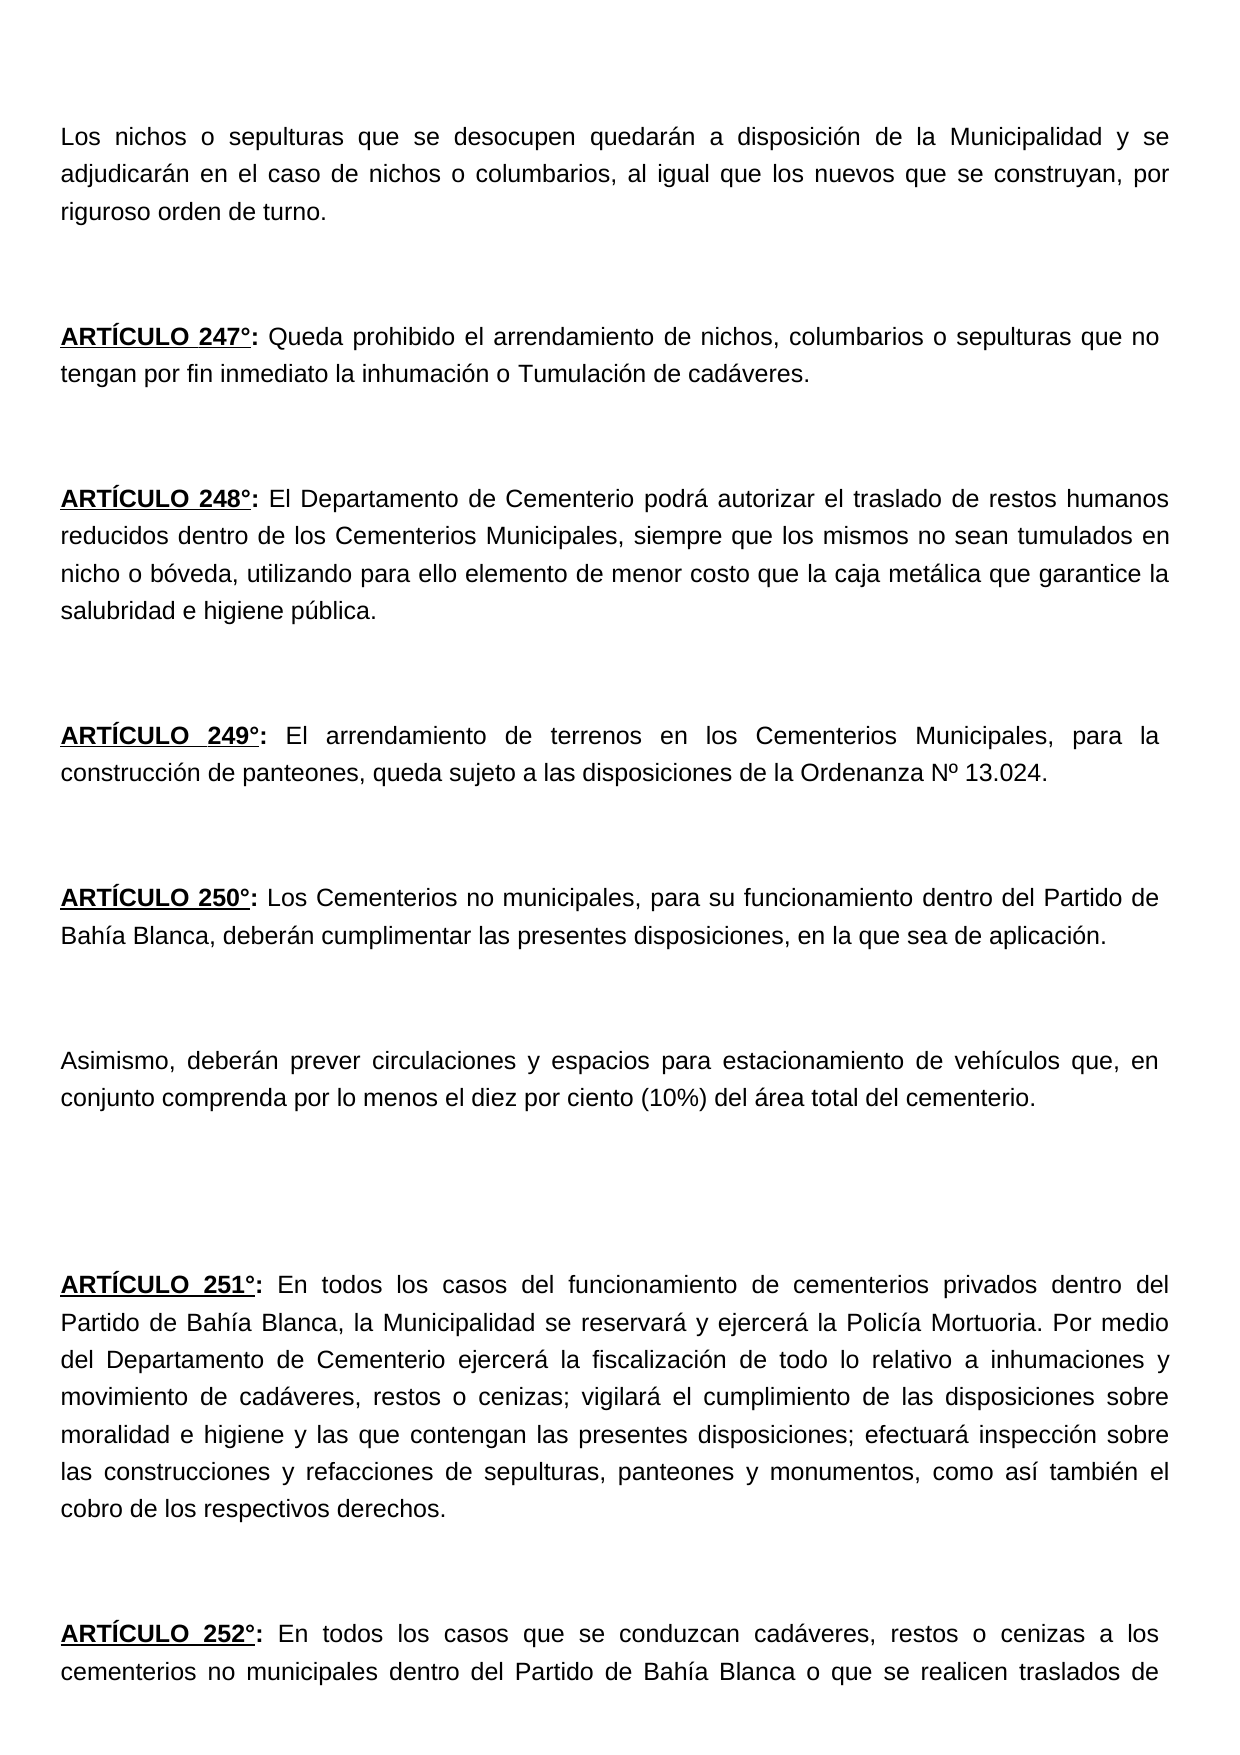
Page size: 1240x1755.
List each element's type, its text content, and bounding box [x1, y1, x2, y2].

text ARTÍCULO 251°: En todos los casos del funcionamiento de cementerios privados dentro del Partido de Bahía Blanca, la Municipalidad se reservará y ejercerá la Policía Mortuoria. Por medio del Departamento de Cementerio ejercerá la fiscalización de todo lo relativo a inhumaciones y movimiento de cadáveres, restos o cenizas; vigilará el cumplimiento de las disposiciones sobre moralidad e higiene y las que contengan las presentes disposiciones; efectuará inspección sobre las construcciones y refacciones de sepulturas, panteones y monumentos, como así también el cobro de los respectivos derechos. [60, 1271, 1170, 1523]
text ARTÍCULO 247°: Queda prohibido el arrendamiento de nichos, columbarios o sepulturas que no tengan por fin inmediato la inhumación o Tumulación de cadáveres. [60, 322, 1170, 388]
text Los nichos o sepulturas que se desocupen quedarán a disposición de la Municipalidad y se adjudicarán en el caso de nichos o columbarios, al igual que los nuevos que se construyan, por riguroso orden de turno. [60, 122, 1169, 225]
text ARTÍCULO 249°: El arrendamiento de terrenos en los Cementerios Municipales, para la construcción de panteones, queda sujeto a las disposiciones de la Ordenanza Nº 13.024. [60, 721, 1180, 787]
text Asimismo, deberán prever circulaciones y espacios para estacionamiento de vehículos que, en conjunto comprenda por lo menos el diez por ciento (10%) del área total del cementerio. [60, 1046, 1180, 1112]
text ARTÍCULO 250°: Los Cementerios no municipales, para su funcionamiento dentro del Partido de Bahía Blanca, deberán cumplimentar las presentes disposiciones, en la que sea de aplicación. [60, 883, 1180, 949]
text ARTÍCULO 248°: El Departamento de Cementerio podrá autorizar el traslado de restos humanos reducidos dentro de los Cementerios Municipales, siempre que los mismos no sean tumulados en nicho o bóveda, utilizando para ello elemento de menor costo que la caja metálica que garantice la salubridad e higiene pública. [60, 484, 1170, 625]
text ARTÍCULO 252°: En todos los casos que se conduzcan cadáveres, restos o cenizas a los cementerios no municipales dentro del Partido de Bahía Blanca o que se realicen traslados de [60, 1619, 1180, 1685]
